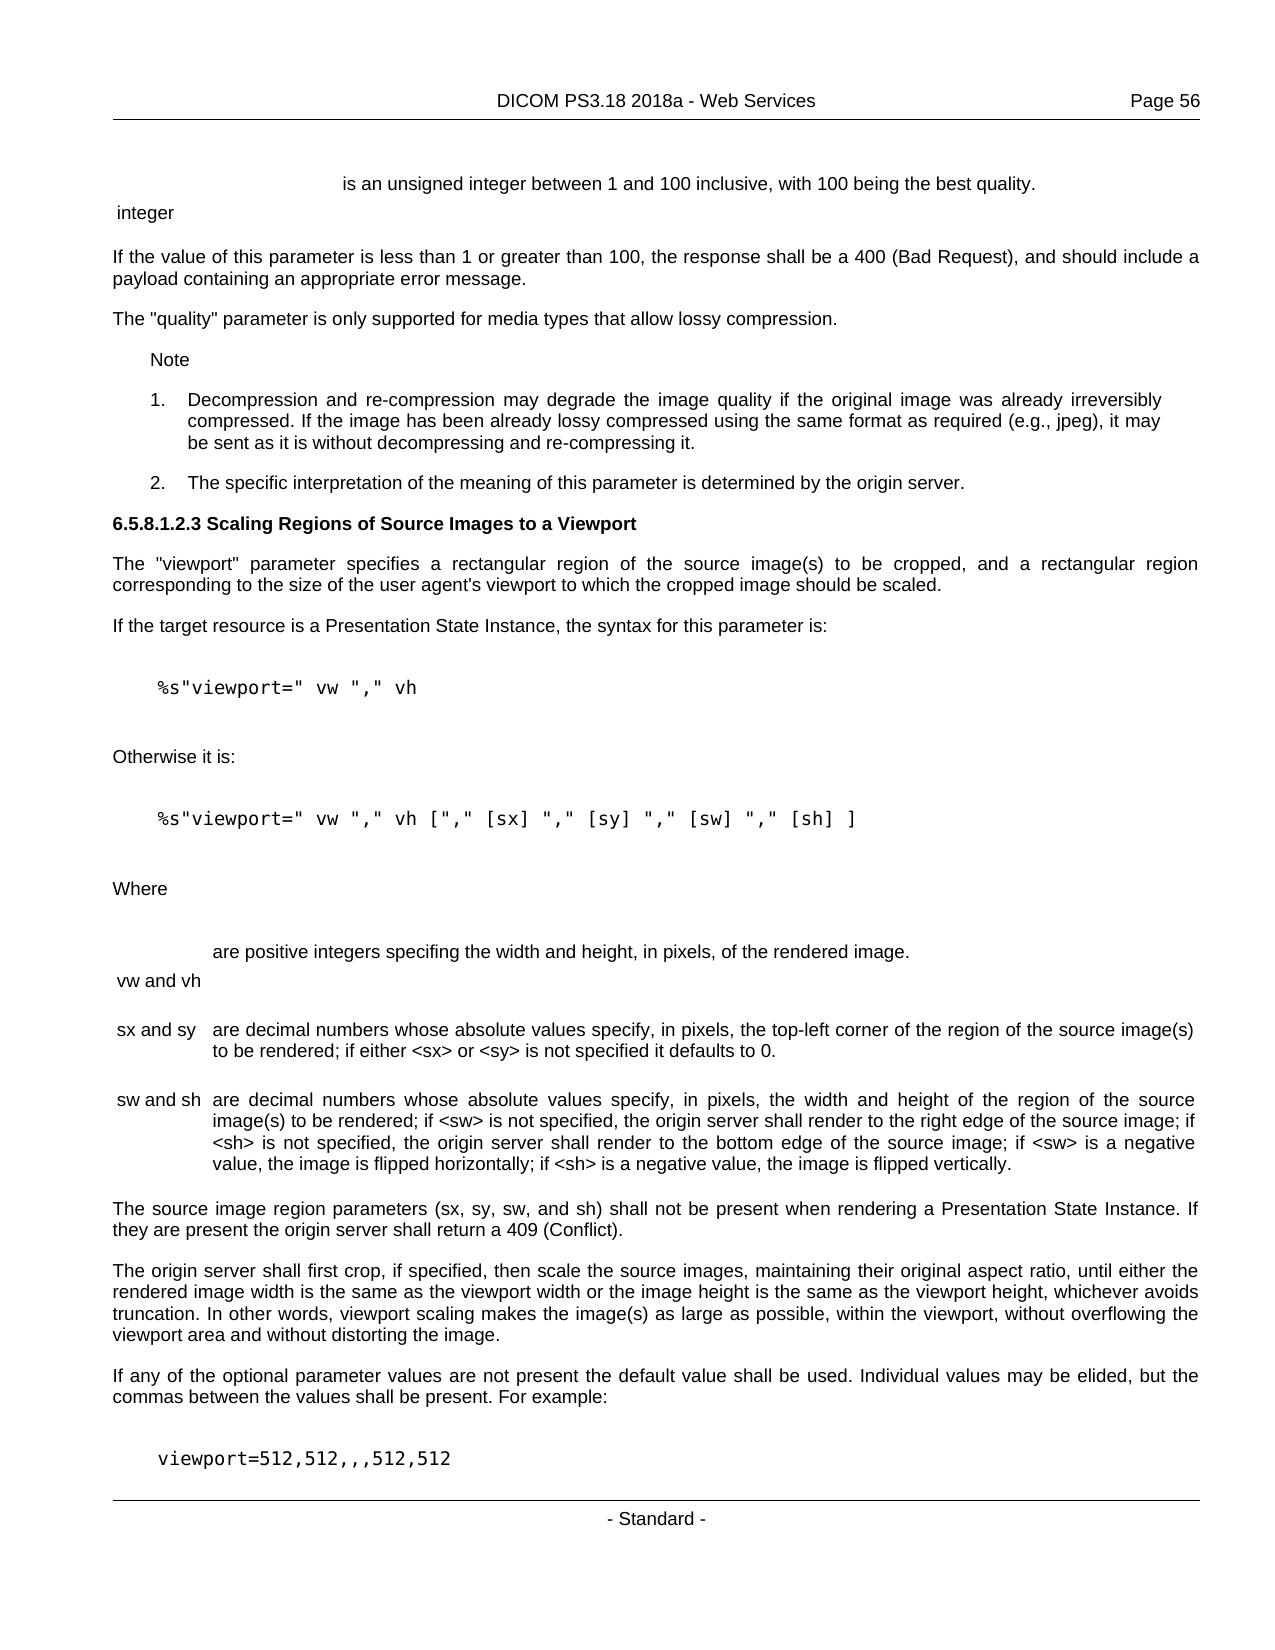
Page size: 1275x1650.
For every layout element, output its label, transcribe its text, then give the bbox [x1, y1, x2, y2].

text Where [112, 878, 1200, 899]
text The "viewport" parameter specifies a rectangular region of the source image(s) to be cropped, and a rectangular region corresponding to the size of the user agent's viewport to which the cropped image should be scaled. [112, 553, 1200, 596]
text Otherwise it is: [112, 746, 1200, 768]
table_cell sw and sh [113, 1066, 208, 1179]
text %s"viewport=" vw "," vh [112, 655, 1200, 727]
text If the target resource is a Presentation State Instance, the syntax for this parameter is: [112, 614, 1200, 636]
text The "quality" parameter is only supported for media types that allow lossy compression. [112, 308, 1200, 329]
table_cell sx and sy [113, 995, 208, 1066]
text Note [150, 348, 1162, 370]
text %s"viewport=" vw "," vh ["," [sx] "," [sy] "," [sw] "," [sh] ] [112, 786, 1200, 859]
text viewport=512,512,,,512,512 [112, 1426, 1200, 1499]
table_header is an unsigned integer between 1 and 100 inclusive, with 100 being the best quality. [338, 150, 1200, 227]
table_header are positive integers specifing the width and height, in pixels, of the rendered image. [208, 918, 1200, 995]
text The origin server shall first crop, if specified, then scale the source images, maintaining their original aspect ratio, until either the rendered image width is the same as the viewport width or the image height is the same as the viewport height, whichever avoids truncation. In other words, viewport scaling makes the image(s) as large as possible, within the viewport, without overflowing the viewport area and without distorting the image. [112, 1259, 1200, 1346]
table_cell are decimal numbers whose absolute values specify, in pixels, the width and height of the region of the source image(s) to be rendered; if <sw> is not specified, the origin server shall render to the right edge of the source image; if <sh> is not specified, the origin server shall render to the bottom edge of the source image; if <sw> is a negative value, the image is flipped horizontally; if <sh> is a negative value, the image is flipped vertically. [208, 1066, 1200, 1179]
list Decompression and re-compression may degrade the image quality if the original image was already irreversibly compressed. If the image has been already lossy compressed using the same format as required (e.g., jpeg), it may be sent as it is without decompressing and re-compressing it. [150, 389, 1162, 453]
text If any of the optional parameter values are not present the default value shall be used. Individual values may be elided, but the commas between the values shall be present. For example: [112, 1364, 1200, 1408]
list The specific interpretation of the meaning of this parameter is determined by the origin server. [150, 472, 1162, 494]
table_cell are decimal numbers whose absolute values specify, in pixels, the top-left corner of the region of the source image(s) to be rendered; if either <sx> or <sy> is not specified it defaults to 0. [208, 995, 1200, 1066]
text 6.5.8.1.2.3 Scaling Regions of Source Images to a Viewport [112, 512, 1200, 534]
table_header vw and vh [113, 918, 208, 995]
table_header integer [113, 150, 338, 227]
text The source image region parameters (sx, sy, sw, and sh) shall not be present when rendering a Presentation State Instance. If they are present the origin server shall return a 409 (Conflict). [112, 1198, 1200, 1241]
text If the value of this parameter is less than 1 or greater than 100, the response shall be a 400 (Bad Request), and should include a payload containing an appropriate error message. [112, 246, 1200, 289]
